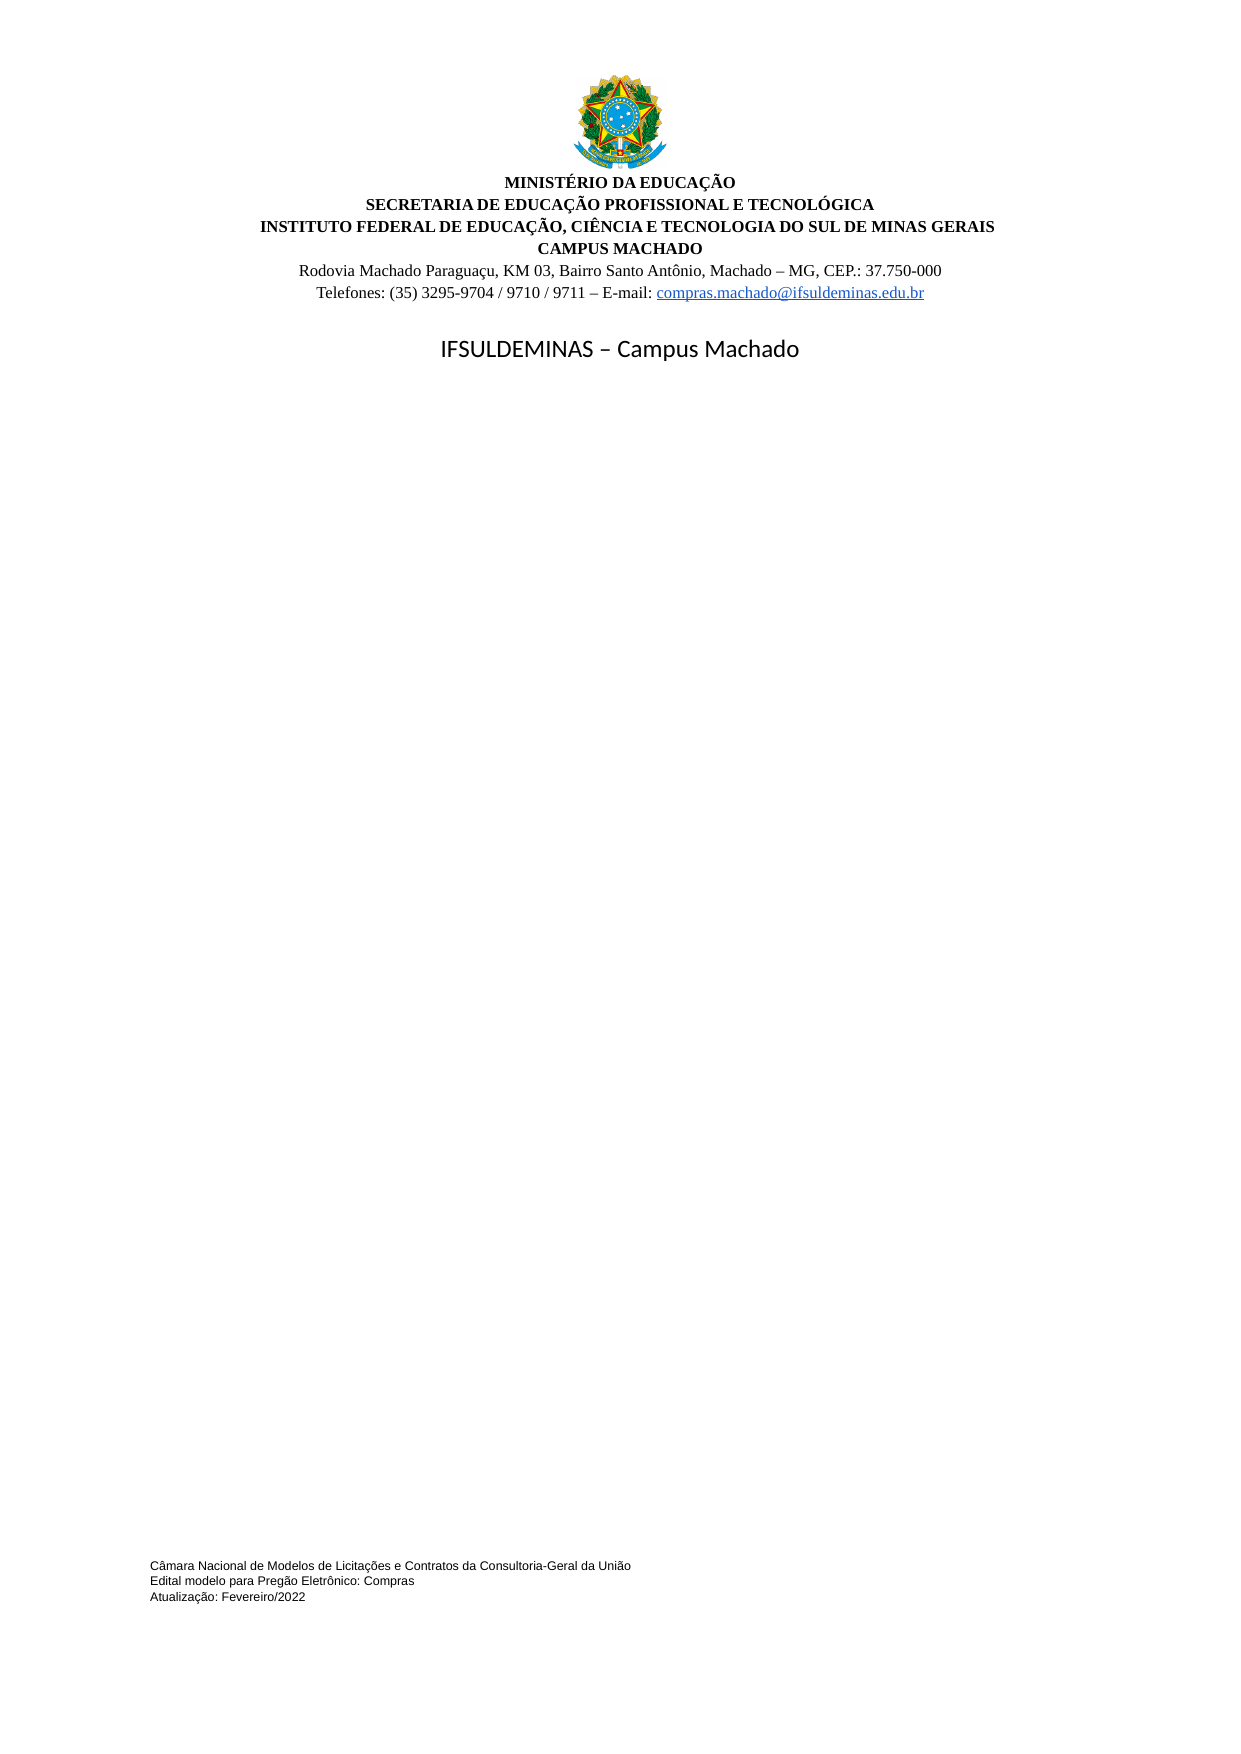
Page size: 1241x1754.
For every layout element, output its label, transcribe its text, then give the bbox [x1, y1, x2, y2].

picture [639, 150, 650, 156]
picture [573, 75, 667, 169]
text IFSULDEMINAS – Campus Machado [150, 333, 1090, 364]
picture [613, 164, 628, 169]
